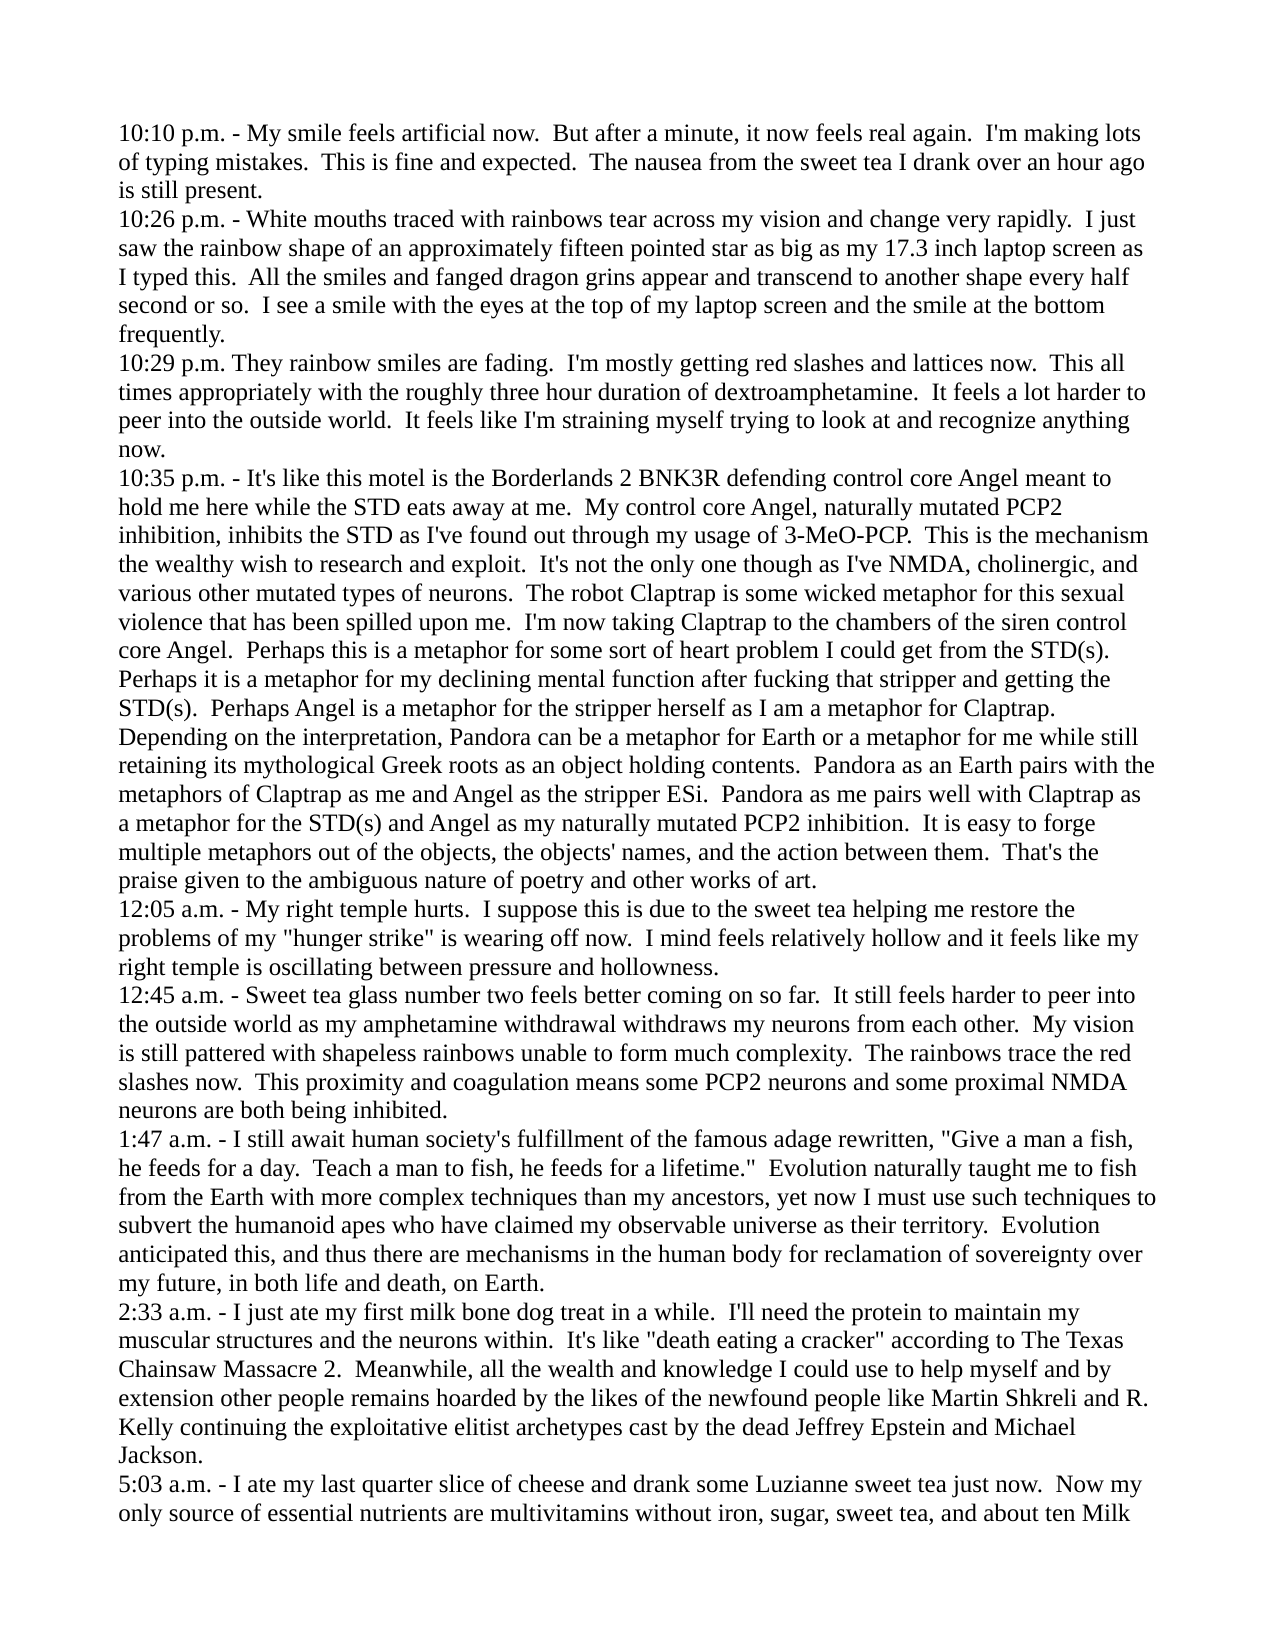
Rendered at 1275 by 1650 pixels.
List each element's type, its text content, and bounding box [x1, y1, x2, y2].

text 10:26 p.m. - White mouths traced with rainbows tear across my vision and change very rapidly. I just saw the rainbow shape of an approximately fifteen pointed star as big as my 17.3 inch laptop screen as I typed this. All the smiles and fanged dragon grins appear and transcend to another shape every half second or so. I see a smile with the eyes at the top of my laptop screen and the smile at the bottom frequently. [118, 204, 1157, 348]
text 2:33 a.m. - I just ate my first milk bone dog treat in a while. I'll need the protein to maintain my muscular structures and the neurons within. It's like "death eating a cracker" according to The Texas Chainsaw Massacre 2. Meanwhile, all the wealth and knowledge I could use to help myself and by extension other people remains hoarded by the likes of the newfound people like Martin Shkreli and R. Kelly continuing the exploitative elitist archetypes cast by the dead Jeffrey Epstein and Michael Jackson. [118, 1297, 1157, 1469]
text 5:03 a.m. - I ate my last quarter slice of cheese and drank some Luzianne sweet tea just now. Now my only source of essential nutrients are multivitamins without iron, sugar, sweet tea, and about ten Milk [118, 1469, 1157, 1527]
text 10:10 p.m. - My smile feels artificial now. But after a minute, it now feels real again. I'm making lots of typing mistakes. This is fine and expected. The nausea from the sweet tea I drank over an hour ago is still present. [118, 118, 1157, 204]
text 1:47 a.m. - I still await human society's fulfillment of the famous adage rewritten, "Give a man a fish, he feeds for a day. Teach a man to fish, he feeds for a lifetime." Evolution naturally taught me to fish from the Earth with more complex techniques than my ancestors, yet now I must use such techniques to subvert the humanoid apes who have claimed my observable universe as their territory. Evolution anticipated this, and thus there are mechanisms in the human body for reclamation of sovereignty over my future, in both life and death, on Earth. [118, 1124, 1157, 1297]
text 10:35 p.m. - It's like this motel is the Borderlands 2 BNK3R defending control core Angel meant to hold me here while the STD eats away at me. My control core Angel, naturally mutated PCP2 inhibition, inhibits the STD as I've found out through my usage of 3-MeO-PCP. This is the mechanism the wealthy wish to research and exploit. It's not the only one though as I've NMDA, cholinergic, and various other mutated types of neurons. The robot Claptrap is some wicked metaphor for this sexual violence that has been spilled upon me. I'm now taking Claptrap to the chambers of the siren control core Angel. Perhaps this is a metaphor for some sort of heart problem I could get from the STD(s). Perhaps it is a metaphor for my declining mental function after fucking that stripper and getting the STD(s). Perhaps Angel is a metaphor for the stripper herself as I am a metaphor for Claptrap. [118, 463, 1157, 722]
text Depending on the interpretation, Pandora can be a metaphor for Earth or a metaphor for me while still retaining its mythological Greek roots as an object holding contents. Pandora as an Earth pairs with the metaphors of Claptrap as me and Angel as the stripper ESi. Pandora as me pairs well with Claptrap as a metaphor for the STD(s) and Angel as my naturally mutated PCP2 inhibition. It is easy to forge multiple metaphors out of the objects, the objects' names, and the action between them. That's the praise given to the ambiguous nature of poetry and other works of art. [118, 722, 1157, 894]
text 12:05 a.m. - My right temple hurts. I suppose this is due to the sweet tea helping me restore the problems of my "hunger strike" is wearing off now. I mind feels relatively hollow and it feels like my right temple is oscillating between pressure and hollowness. [118, 894, 1157, 981]
text 12:45 a.m. - Sweet tea glass number two feels better coming on so far. It still feels harder to peer into the outside world as my amphetamine withdrawal withdraws my neurons from each other. My vision is still pattered with shapeless rainbows unable to form much complexity. The rainbows trace the red slashes now. This proximity and coagulation means some PCP2 neurons and some proximal NMDA neurons are both being inhibited. [118, 981, 1157, 1124]
text 10:29 p.m. They rainbow smiles are fading. I'm mostly getting red slashes and lattices now. This all times appropriately with the roughly three hour duration of dextroamphetamine. It feels a lot harder to peer into the outside world. It feels like I'm straining myself trying to look at and recognize anything now. [118, 348, 1157, 463]
